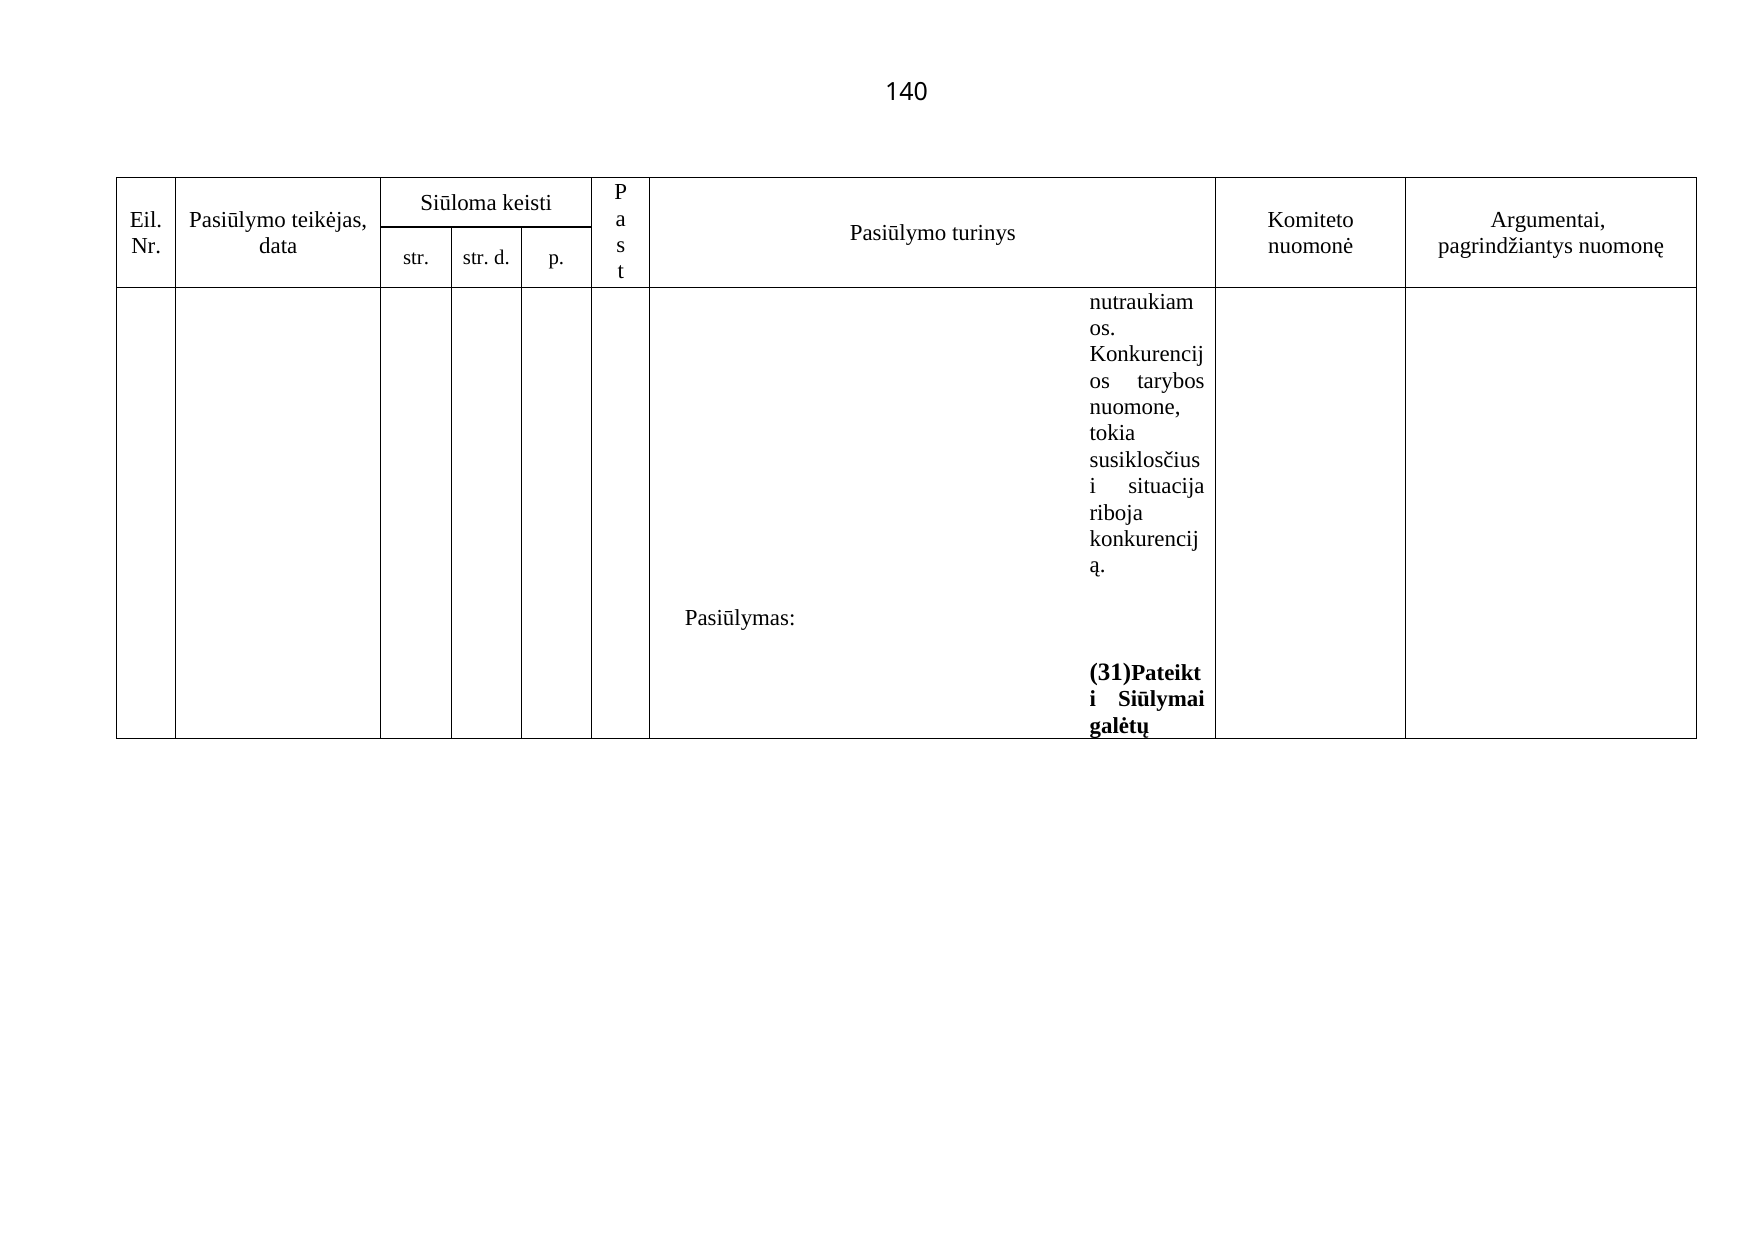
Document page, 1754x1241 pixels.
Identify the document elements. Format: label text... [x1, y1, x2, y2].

table_cell str. d. [452, 228, 521, 287]
table_cell str. [381, 228, 451, 287]
table_cell [452, 288, 521, 738]
table_cell [1406, 288, 1696, 738]
table_header Argumentai, pagrindžiantys nuomonę [1406, 178, 1696, 287]
table_cell [117, 288, 175, 738]
table_cell [176, 288, 380, 738]
table_header Eil. Nr. [117, 178, 175, 287]
table_cell [522, 288, 591, 738]
table_header Siūloma keisti [381, 178, 591, 226]
table_header Pasiūlymo teikėjas, data [176, 178, 380, 287]
table_header Pastabos [592, 178, 649, 287]
table_header Komiteto nuomonė [1216, 178, 1405, 287]
table_cell p. [522, 228, 591, 287]
table_cell [381, 288, 451, 738]
table_header Pasiūlymo turinys [650, 178, 1215, 287]
table_cell [1216, 288, 1405, 738]
table_cell [592, 288, 649, 738]
